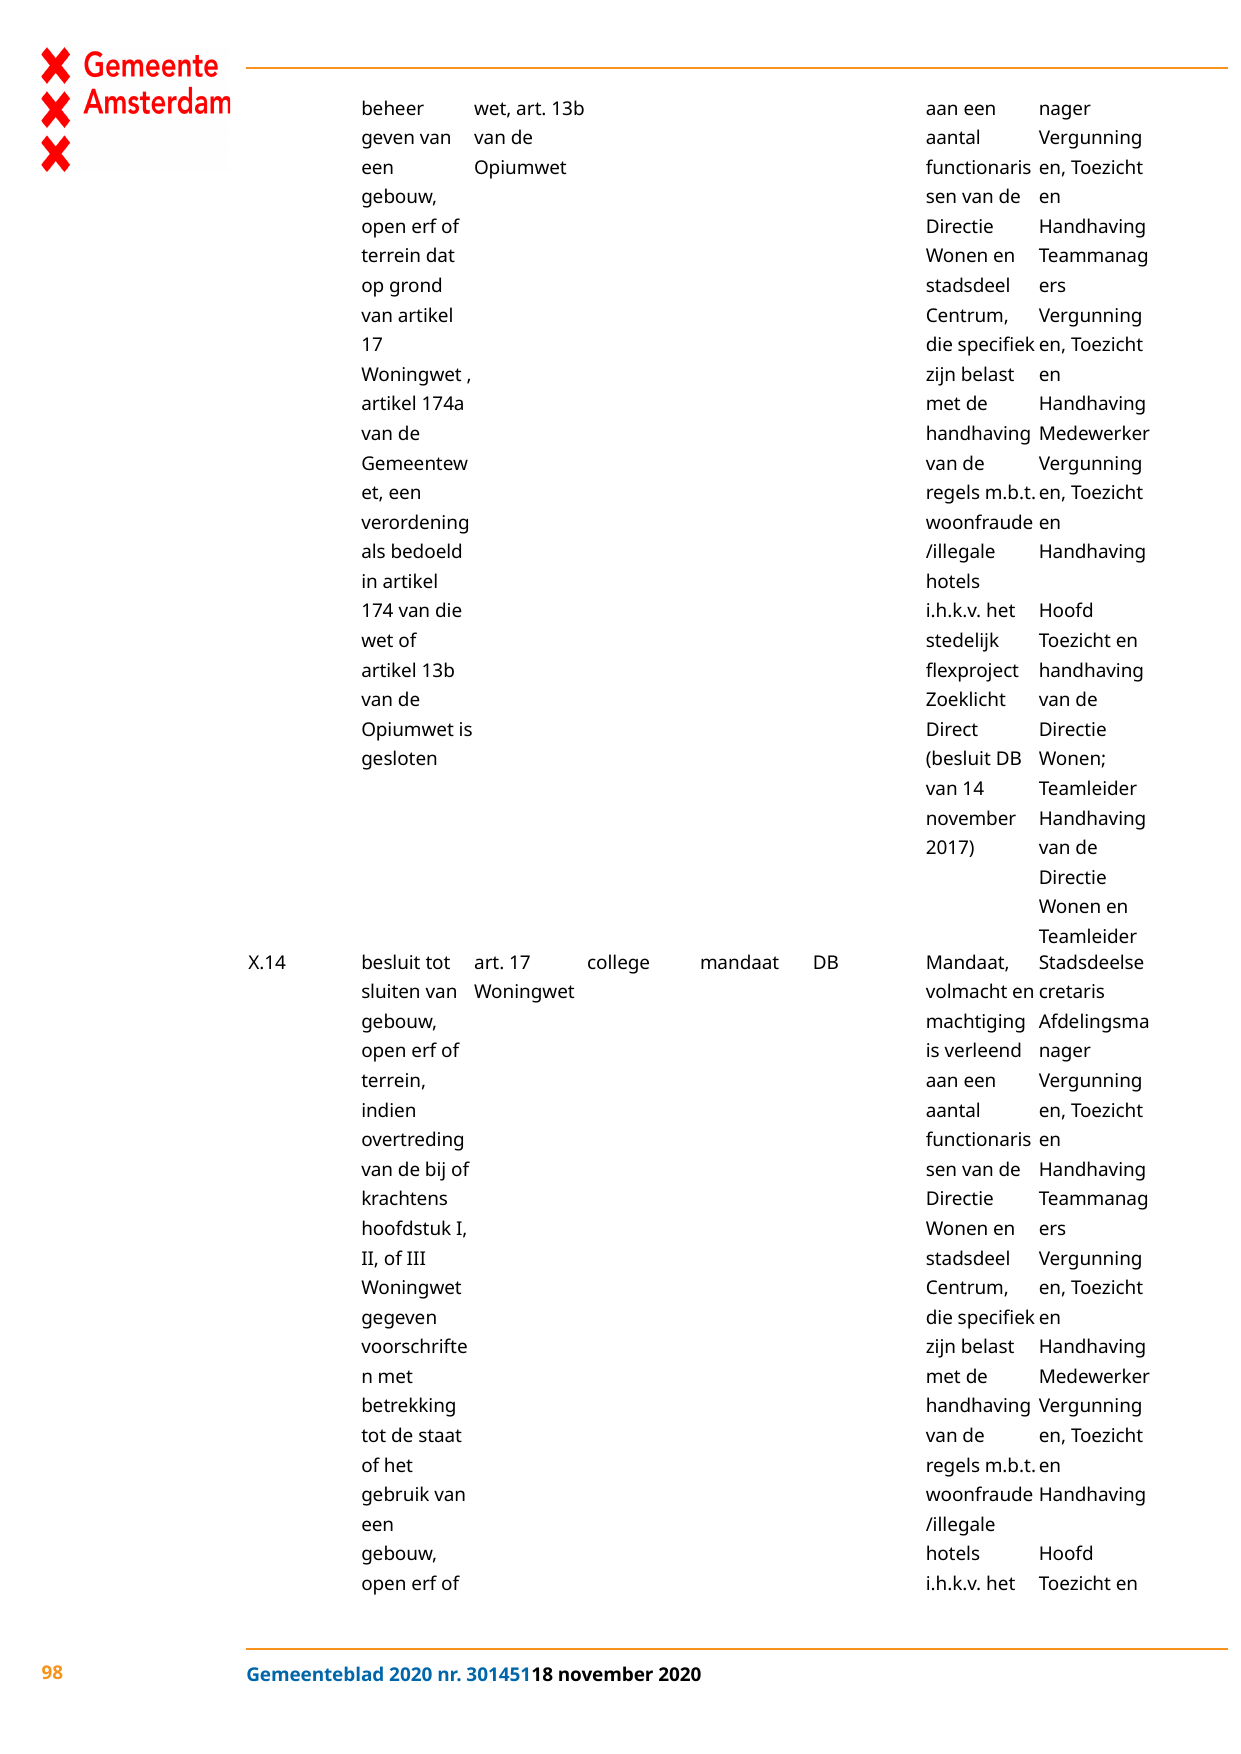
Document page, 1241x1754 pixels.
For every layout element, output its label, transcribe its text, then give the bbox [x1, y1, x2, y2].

table_cell nager Vergunningen, Toezicht en Handhaving Teammanagers Vergunningen, Toezicht en Handhaving Medewerker Vergunningen, Toezicht en Handhaving Hoofd Toezicht en handhaving van de Directie Wonen; Teamleider Handhaving van de Directie Wonen en Teamleider [1039, 95, 1152, 949]
table_cell [248, 95, 361, 949]
table_cell college [587, 949, 700, 1596]
table_cell [700, 95, 813, 949]
table_cell wet, art. 13b van de Opiumwet [474, 95, 587, 949]
table_cell Mandaat, volmacht en machtiging is verleend aan een aantal functionarissen van de Directie Wonen en stadsdeel Centrum, die specifiek zijn belast met de handhaving van de regels m.b.t. woonfraude/illegale hotels i.h.k.v. het [926, 949, 1038, 1596]
table_cell [813, 95, 926, 949]
table_cell mandaat [700, 949, 813, 1596]
table_cell X.14 [248, 949, 361, 1596]
table_cell DB [813, 949, 926, 1596]
table_cell besluit tot sluiten van gebouw, open erf of terrein, indien overtreding van de bij of krachtens hoofdstuk I, II, of III Woningwet gegeven voorschriften met betrekking tot de staat of het gebruik van een gebouw, open erf of [361, 949, 474, 1596]
picture [41, 47, 231, 172]
table_cell beheer geven van een gebouw, open erf of terrein dat op grond van artikel 17 Woningwet , artikel 174a van de Gemeentewet, een verordening als bedoeld in artikel 174 van die wet of artikel 13b van de Opiumwet is gesloten [361, 95, 474, 949]
table_cell aan een aantal functionarissen van de Directie Wonen en stadsdeel Centrum, die specifiek zijn belast met de handhaving van de regels m.b.t. woonfraude/illegale hotels i.h.k.v. het stedelijk flexproject Zoeklicht Direct (besluit DB van 14 november 2017) [926, 95, 1038, 949]
table_cell Stadsdeelsecretaris Afdelingsmanager Vergunningen, Toezicht en Handhaving Teammanagers Vergunningen, Toezicht en Handhaving Medewerker Vergunningen, Toezicht en Handhaving Hoofd Toezicht en [1039, 949, 1152, 1596]
table_cell [587, 95, 700, 949]
table_cell art. 17 Woningwet [474, 949, 587, 1596]
